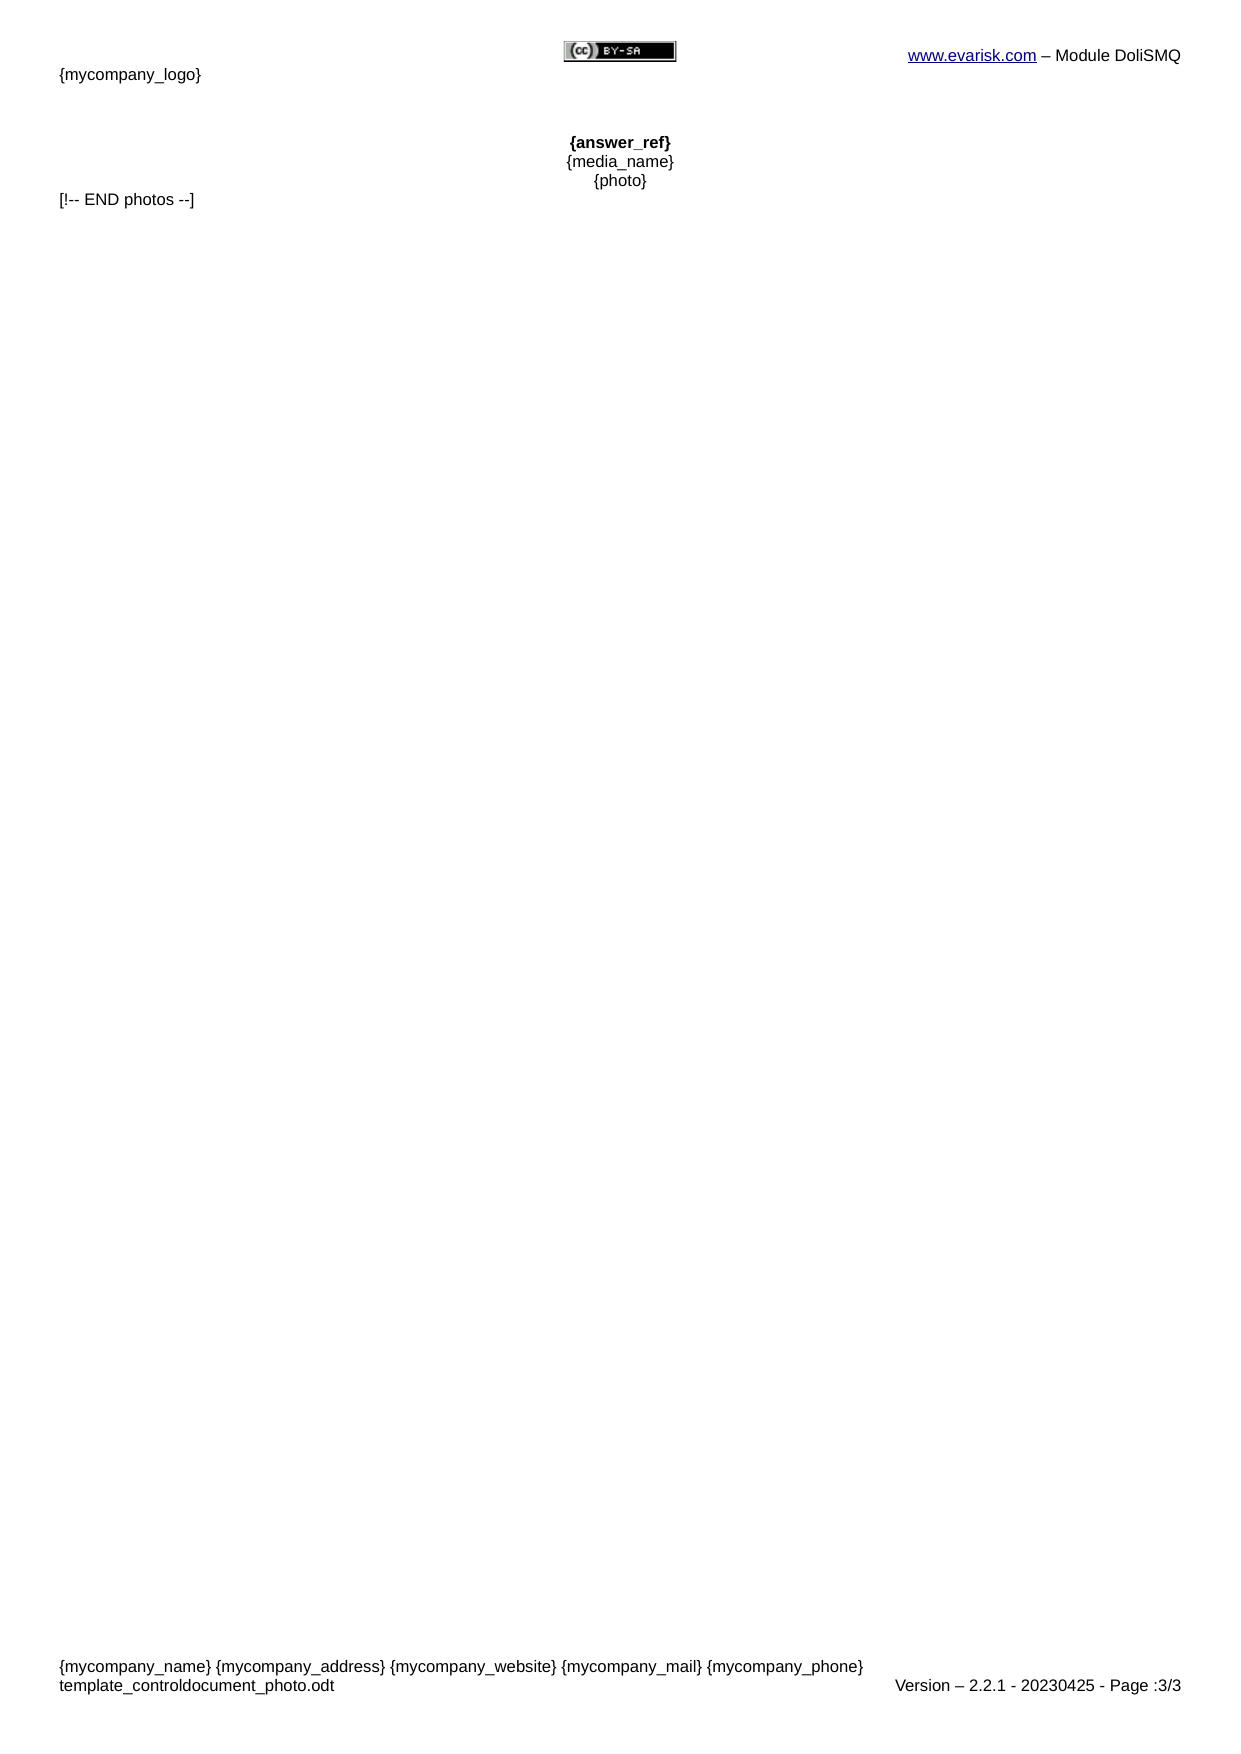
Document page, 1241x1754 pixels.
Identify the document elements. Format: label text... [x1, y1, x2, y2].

text {media_name} [59, 152, 1181, 171]
text {photo} [59, 171, 1181, 190]
text [!-- END photos --] [59, 190, 1181, 209]
text {answer_ref} [59, 132, 1181, 152]
picture [563, 41, 677, 62]
